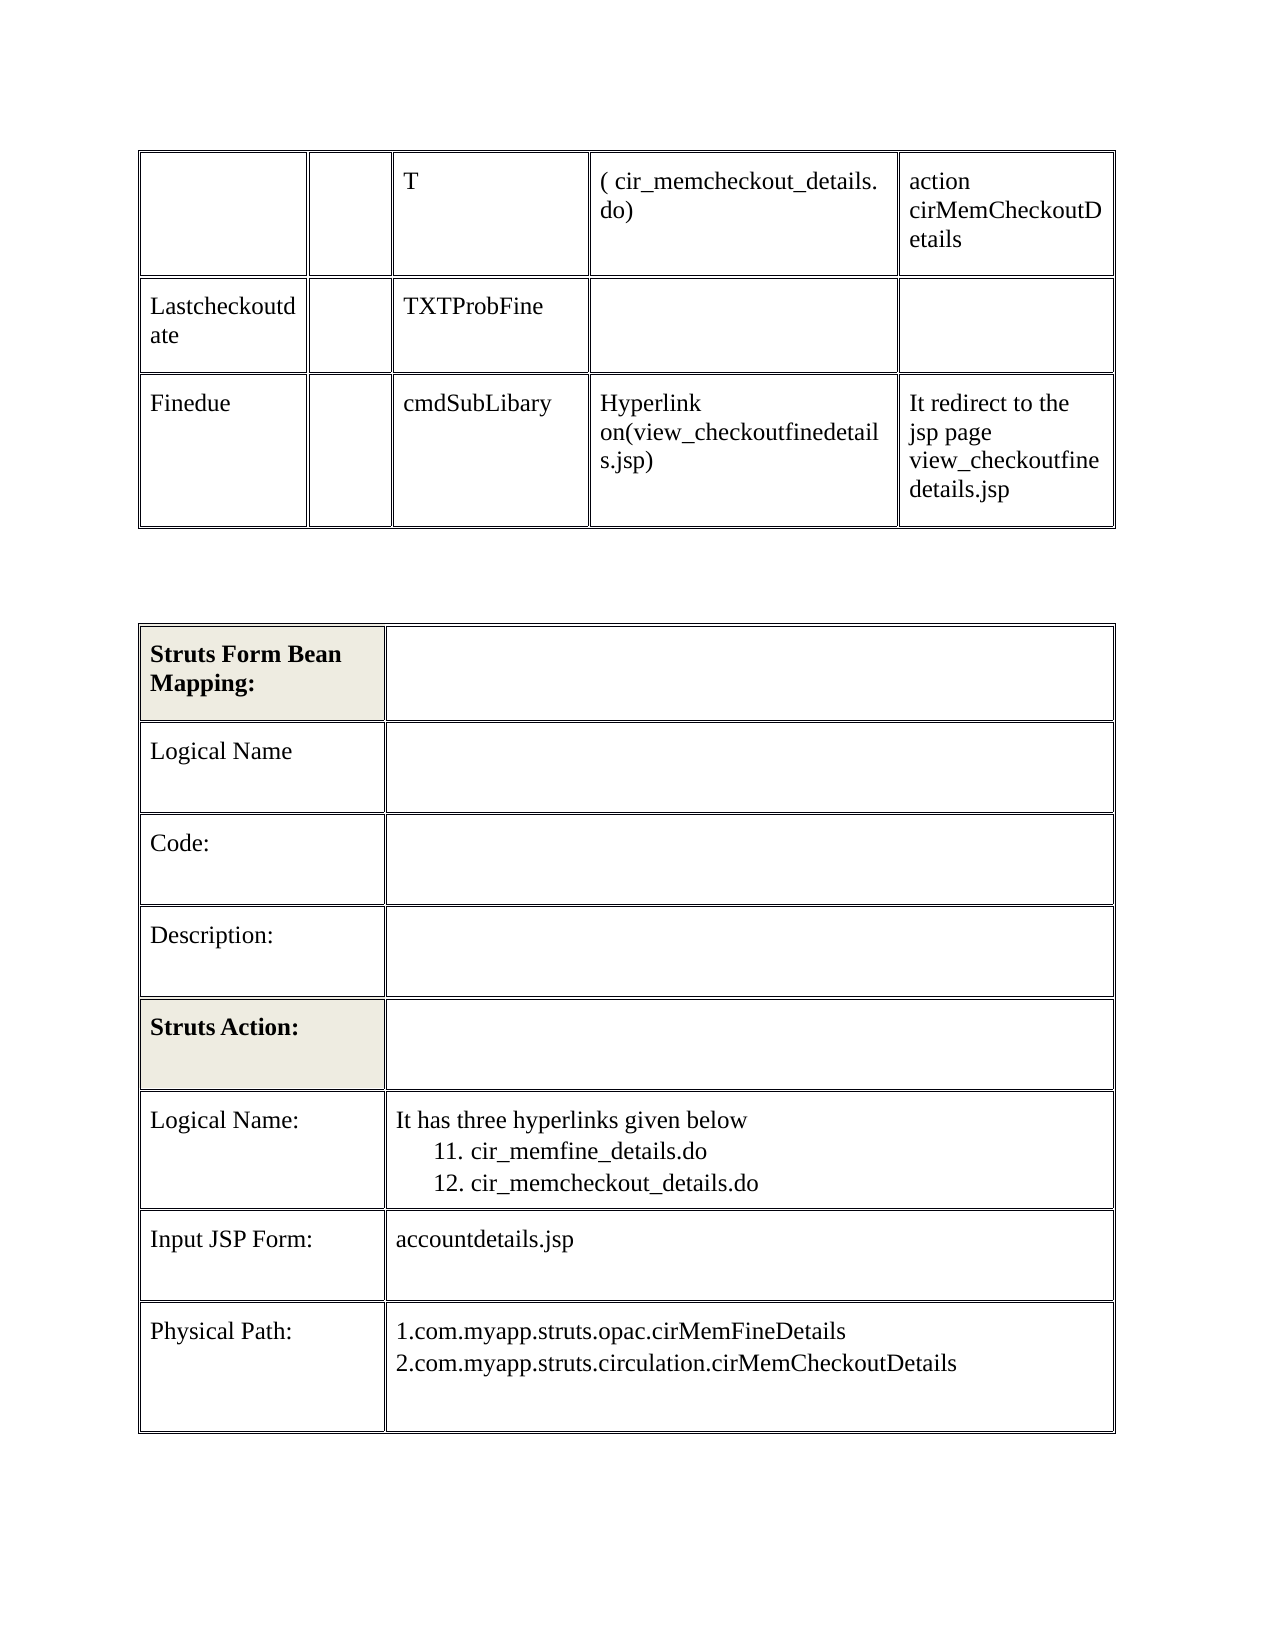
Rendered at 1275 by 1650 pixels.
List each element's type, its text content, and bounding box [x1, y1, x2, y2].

table_cell action cirMemCheckoutDetails [900, 153, 1113, 275]
table_cell Logical Name [141, 723, 384, 812]
table_cell Code: [141, 815, 384, 904]
table_cell [387, 723, 1113, 812]
table_cell 1.com.myapp.struts.opac.cirMemFineDetails 2.com.myapp.struts.circulation.cirMemCheckoutDetails [387, 1303, 1113, 1431]
table_cell It has three hyperlinks given below cir_memfine_details.do cir_memcheckout_details.do [387, 1092, 1113, 1208]
table_cell [591, 279, 897, 372]
table_cell [310, 375, 391, 526]
table_cell accountdetails.jsp [387, 1211, 1113, 1300]
table_cell [387, 907, 1113, 996]
table_cell Hyperlink on(view_checkoutfinedetails.jsp) [591, 375, 897, 526]
table_cell [141, 153, 306, 275]
table_cell [387, 1000, 1113, 1088]
table_cell T [394, 153, 588, 275]
table_header Struts Form Bean Mapping: [141, 627, 384, 720]
table_cell Finedue [141, 375, 306, 526]
table_cell Physical Path: [141, 1303, 384, 1431]
table_cell [310, 153, 391, 275]
table_header [387, 627, 1113, 720]
table_cell TXTProbFine [394, 279, 588, 372]
table_cell cmdSubLibary [394, 375, 588, 526]
table_cell ( cir_memcheckout_details.do) [591, 153, 897, 275]
table_cell It redirect to the jsp page view_checkoutfinedetails.jsp [900, 375, 1113, 526]
table_cell Logical Name: [141, 1092, 384, 1208]
table_cell Struts Action: [141, 1000, 384, 1088]
table_cell Input JSP Form: [141, 1211, 384, 1300]
table_cell Lastcheckoutdate [141, 279, 306, 372]
table_cell [387, 815, 1113, 904]
table_cell [900, 279, 1113, 372]
table_cell [310, 279, 391, 372]
table_cell Description: [141, 907, 384, 996]
